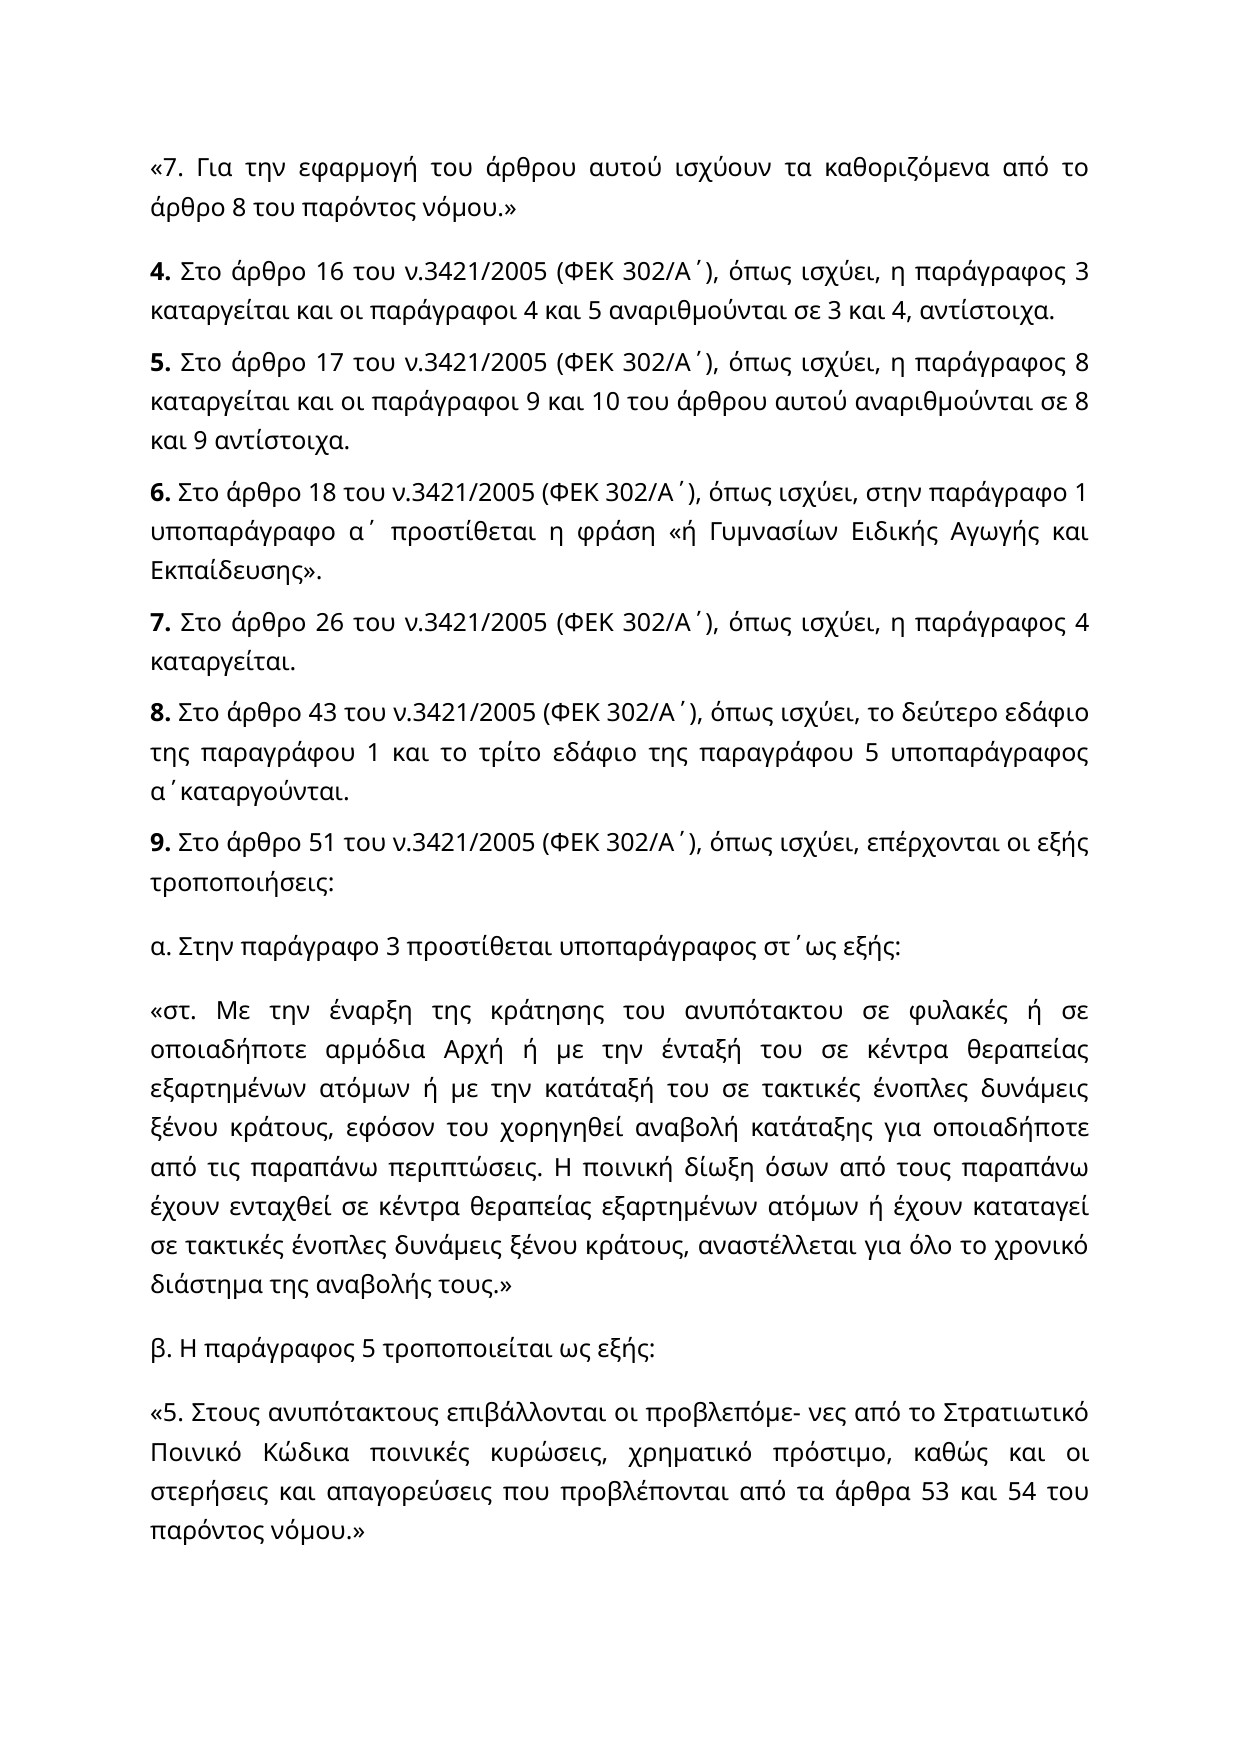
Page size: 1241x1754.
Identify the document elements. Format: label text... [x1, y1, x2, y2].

text «7. Για την εφαρμογή του άρθρου αυτού ισχύουν τα καθοριζόμενα από το άρθρο 8 του παρόντος νόμου.» [150, 150, 1090, 223]
text 4. Στο άρθρο 16 του ν.3421/2005 (ΦΕΚ 302/Α΄), όπως ισχύει, η παράγραφος 3 καταργείται και οι παράγραφοι 4 και 5 αναριθμούνται σε 3 και 4, αντίστοιχα. [150, 253, 1090, 327]
text α. Στην παράγραφο 3 προστίθεται υποπαράγραφος στ΄ως εξής: [150, 928, 1090, 962]
text 5. Στο άρθρο 17 του ν.3421/2005 (ΦΕΚ 302/Α΄), όπως ισχύει, η παράγραφος 8 καταργείται και οι παράγραφοι 9 και 10 του άρθρου αυτού αναριθμούνται σε 8 και 9 αντίστοιχα. [150, 344, 1090, 457]
text 8. Στο άρθρο 43 του ν.3421/2005 (ΦΕΚ 302/Α΄), όπως ισχύει, το δεύτερο εδάφιο της παραγράφου 1 και το τρίτο εδάφιο της παραγράφου 5 υποπαράγραφος α΄καταργούνται. [150, 695, 1090, 807]
text 6. Στο άρθρο 18 του ν.3421/2005 (ΦΕΚ 302/Α΄), όπως ισχύει, στην παράγραφο 1 υποπαράγραφο α΄ προστίθεται η φράση «ή Γυμνασίων Ειδικής Αγωγής και Εκπαίδευσης». [150, 474, 1090, 587]
text β. Η παράγραφος 5 τροποποιείται ως εξής: [150, 1331, 1090, 1365]
text 9. Στο άρθρο 51 του ν.3421/2005 (ΦΕΚ 302/Α΄), όπως ισχύει, επέρχονται οι εξής τροποποιήσεις: [150, 825, 1090, 898]
text «5. Στους ανυπότακτους επιβάλλονται οι προβλεπόμε- νες από το Στρατιωτικό Ποινικό Κώδικα ποινικές κυρώσεις, χρηματικό πρόστιμο, καθώς και οι στερήσεις και απαγορεύσεις που προβλέπονται από τα άρθρα 53 και 54 του παρόντος νόμου.» [150, 1395, 1090, 1547]
text «στ. Με την έναρξη της κράτησης του ανυπότακτου σε φυλακές ή σε οποιαδήποτε αρμόδια Αρχή ή με την ένταξή του σε κέντρα θεραπείας εξαρτημένων ατόμων ή με την κατάταξή του σε τακτικές ένοπλες δυνάμεις ξένου κράτους, εφόσον του χορηγηθεί αναβολή κατάταξης για οποιαδήποτε από τις παραπάνω περιπτώσεις. Η ποινική δίωξη όσων από τους παραπάνω έχουν ενταχθεί σε κέντρα θεραπείας εξαρτημένων ατόμων ή έχουν καταταγεί σε τακτικές ένοπλες δυνάμεις ξένου κράτους, αναστέλλεται για όλο το χρονικό διάστημα της αναβολής τους.» [150, 992, 1090, 1301]
text 7. Στο άρθρο 26 του ν.3421/2005 (ΦΕΚ 302/Α΄), όπως ισχύει, η παράγραφος 4 καταργείται. [150, 604, 1090, 677]
